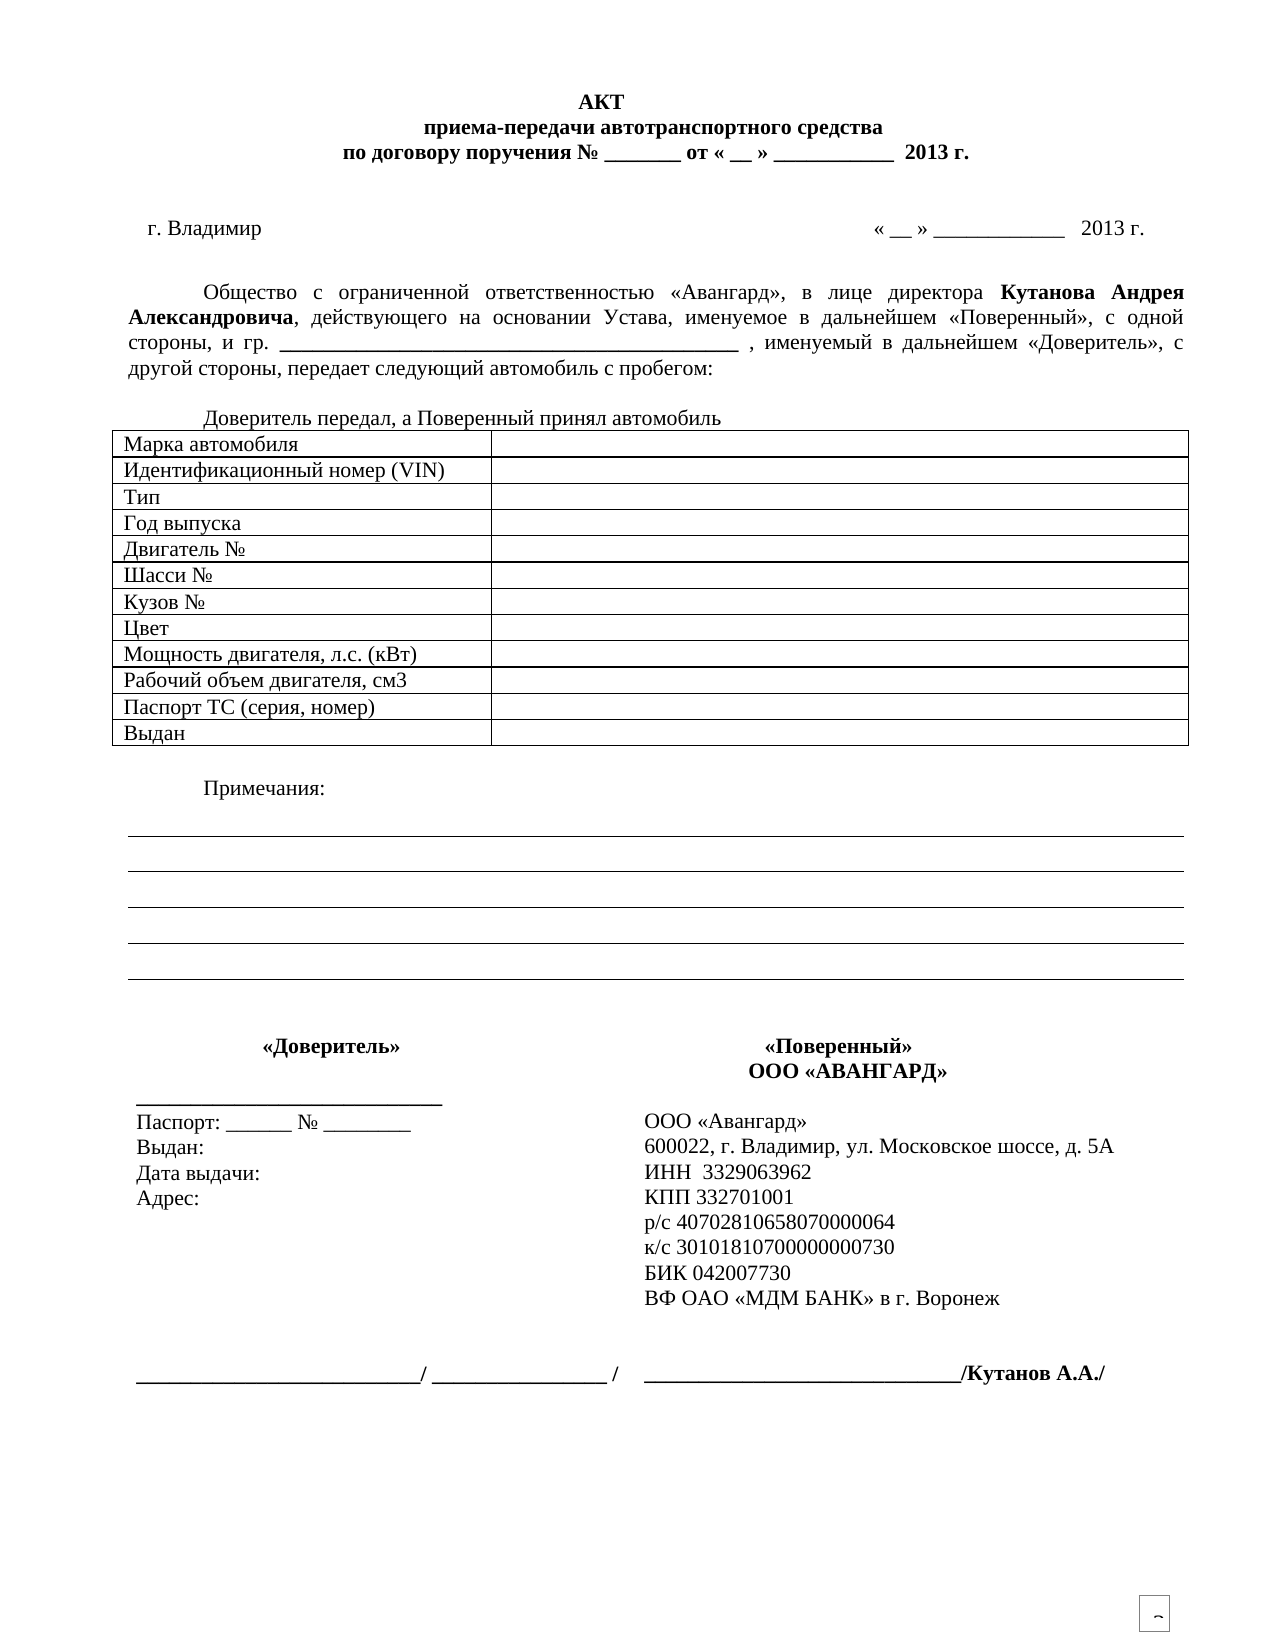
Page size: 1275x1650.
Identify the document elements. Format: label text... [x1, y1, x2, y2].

table_cell [492, 720, 1188, 745]
text Общество с ограниченной ответственностью «Авангард», в лице директора Кутанова Андрея Александровича, действующего на основании Устава, именуемое в дальнейшем «Поверенный», с одной стороны, и гр. __________________________________________ , именуемый в дальнейшем «Доверитель», с другой стороны, передает следующий автомобиль с пробегом: [128, 279, 1184, 380]
table_cell [492, 694, 1188, 719]
table_cell [492, 510, 1188, 535]
text Примечания: [128, 775, 1184, 800]
table_cell Год выпуска [113, 510, 491, 535]
table_cell Мощность двигателя, л.с. (кВт) [113, 641, 491, 666]
table_header [492, 431, 1188, 456]
table_cell [492, 641, 1188, 666]
table_cell __________________________/ ________________ / [125, 1360, 633, 1386]
table_cell Выдан [113, 720, 491, 745]
table_cell Кузов № [113, 589, 491, 614]
table_cell Шасси № [113, 563, 491, 588]
text АКТ [503, 89, 1184, 114]
table_cell [492, 615, 1188, 640]
table_cell Двигатель № [113, 536, 491, 561]
table_header « __ » ____________ 2013 г. [616, 215, 1156, 279]
table_cell Цвет [113, 615, 491, 640]
table_cell [492, 668, 1188, 693]
table_cell Рабочий объем двигателя, см3 [113, 668, 491, 693]
table_cell [492, 536, 1188, 561]
text по договору поручения № _______ от « __ » ___________ 2013 г. [128, 139, 1184, 164]
table_cell Идентификационный номер (VIN) [113, 458, 491, 483]
table_cell [492, 589, 1188, 614]
table_cell Паспорт ТС (серия, номер) [113, 694, 491, 719]
table_header «Доверитель» ____________________________ Паспорт: ______ № ________ Выдан: Дата выдачи: Адрес: [125, 1033, 633, 1360]
table_cell [492, 484, 1188, 509]
table_cell [128, 837, 1184, 871]
table_header «Поверенный» ООО «АВАНГАРД» ООО «Авангард» 600022, г. Владимир, ул. Московское шоссе, д. 5А ИНН 3329063962 КПП 332701001 р/с 40702810658070000064 к/с 30101810700000000730 БИК 042007730 ВФ ОАО «МДМ БАНК» в г. Воронеж [633, 1033, 1187, 1360]
table_cell [128, 872, 1184, 907]
table_cell [128, 944, 1184, 978]
table_cell Тип [113, 484, 491, 509]
table_header г. Владимир [136, 215, 616, 279]
text Доверитель передал, а Поверенный принял автомобиль [128, 405, 1184, 430]
table_cell _____________________________/Кутанов А.А./ [633, 1360, 1187, 1386]
table_header [128, 800, 1184, 836]
text приема-передачи автотранспортного средства [128, 114, 1184, 139]
table_header Марка автомобиля [113, 431, 491, 456]
table_cell [492, 458, 1188, 483]
table_cell [128, 908, 1184, 943]
table_cell [492, 563, 1188, 588]
